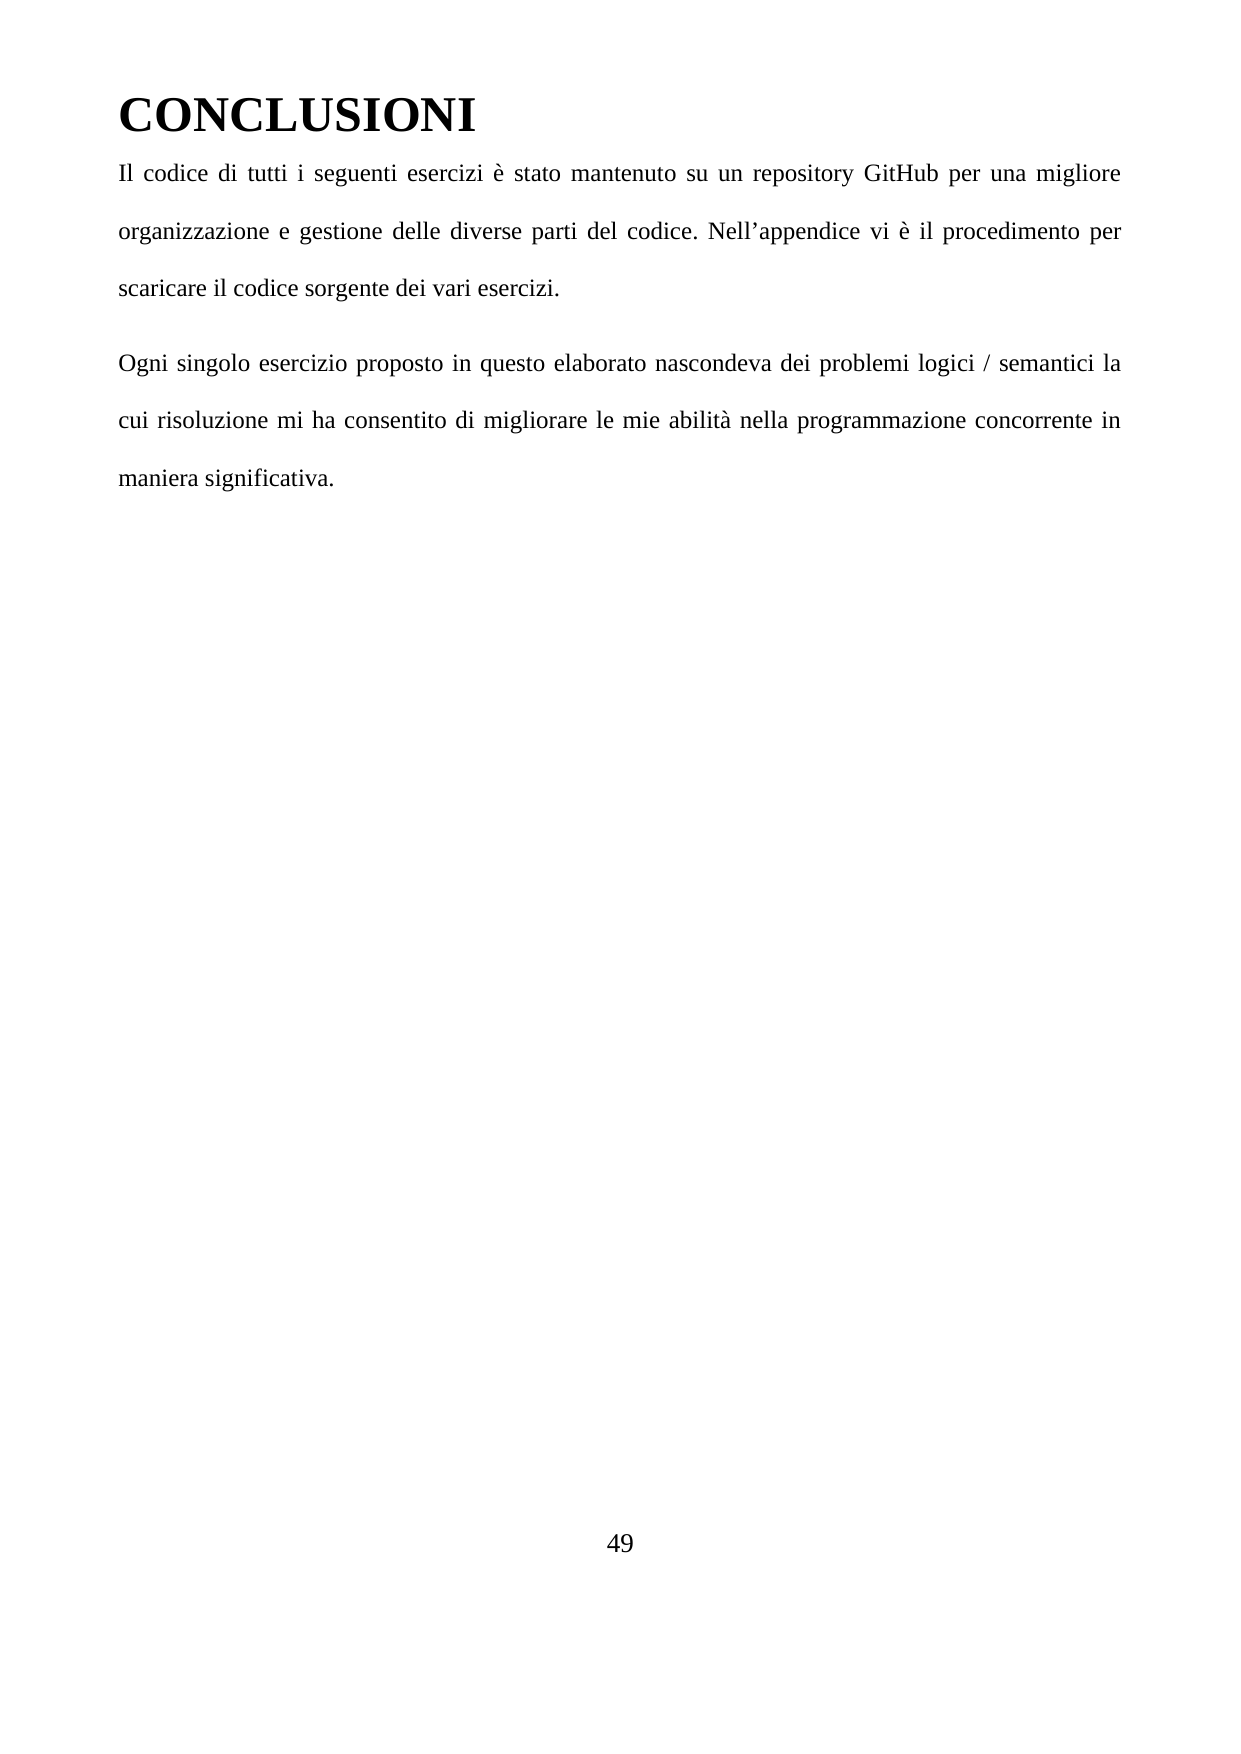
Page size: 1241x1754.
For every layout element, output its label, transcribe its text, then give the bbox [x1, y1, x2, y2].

subtitle CONCLUSIONI [118, 84, 1122, 142]
text Il codice di tutti i seguenti esercizi è stato mantenuto su un repository GitHub per una migliore organizzazione e gestione delle diverse parti del codice. Nell’appendice vi è il procedimento per scaricare il codice sorgente dei vari esercizi. [118, 158, 1122, 302]
text Ogni singolo esercizio proposto in questo elaborato nascondeva dei problemi logici / semantici la cui risoluzione mi ha consentito di migliorare le mie abilità nella programmazione concorrente in maniera significativa. [118, 348, 1122, 491]
